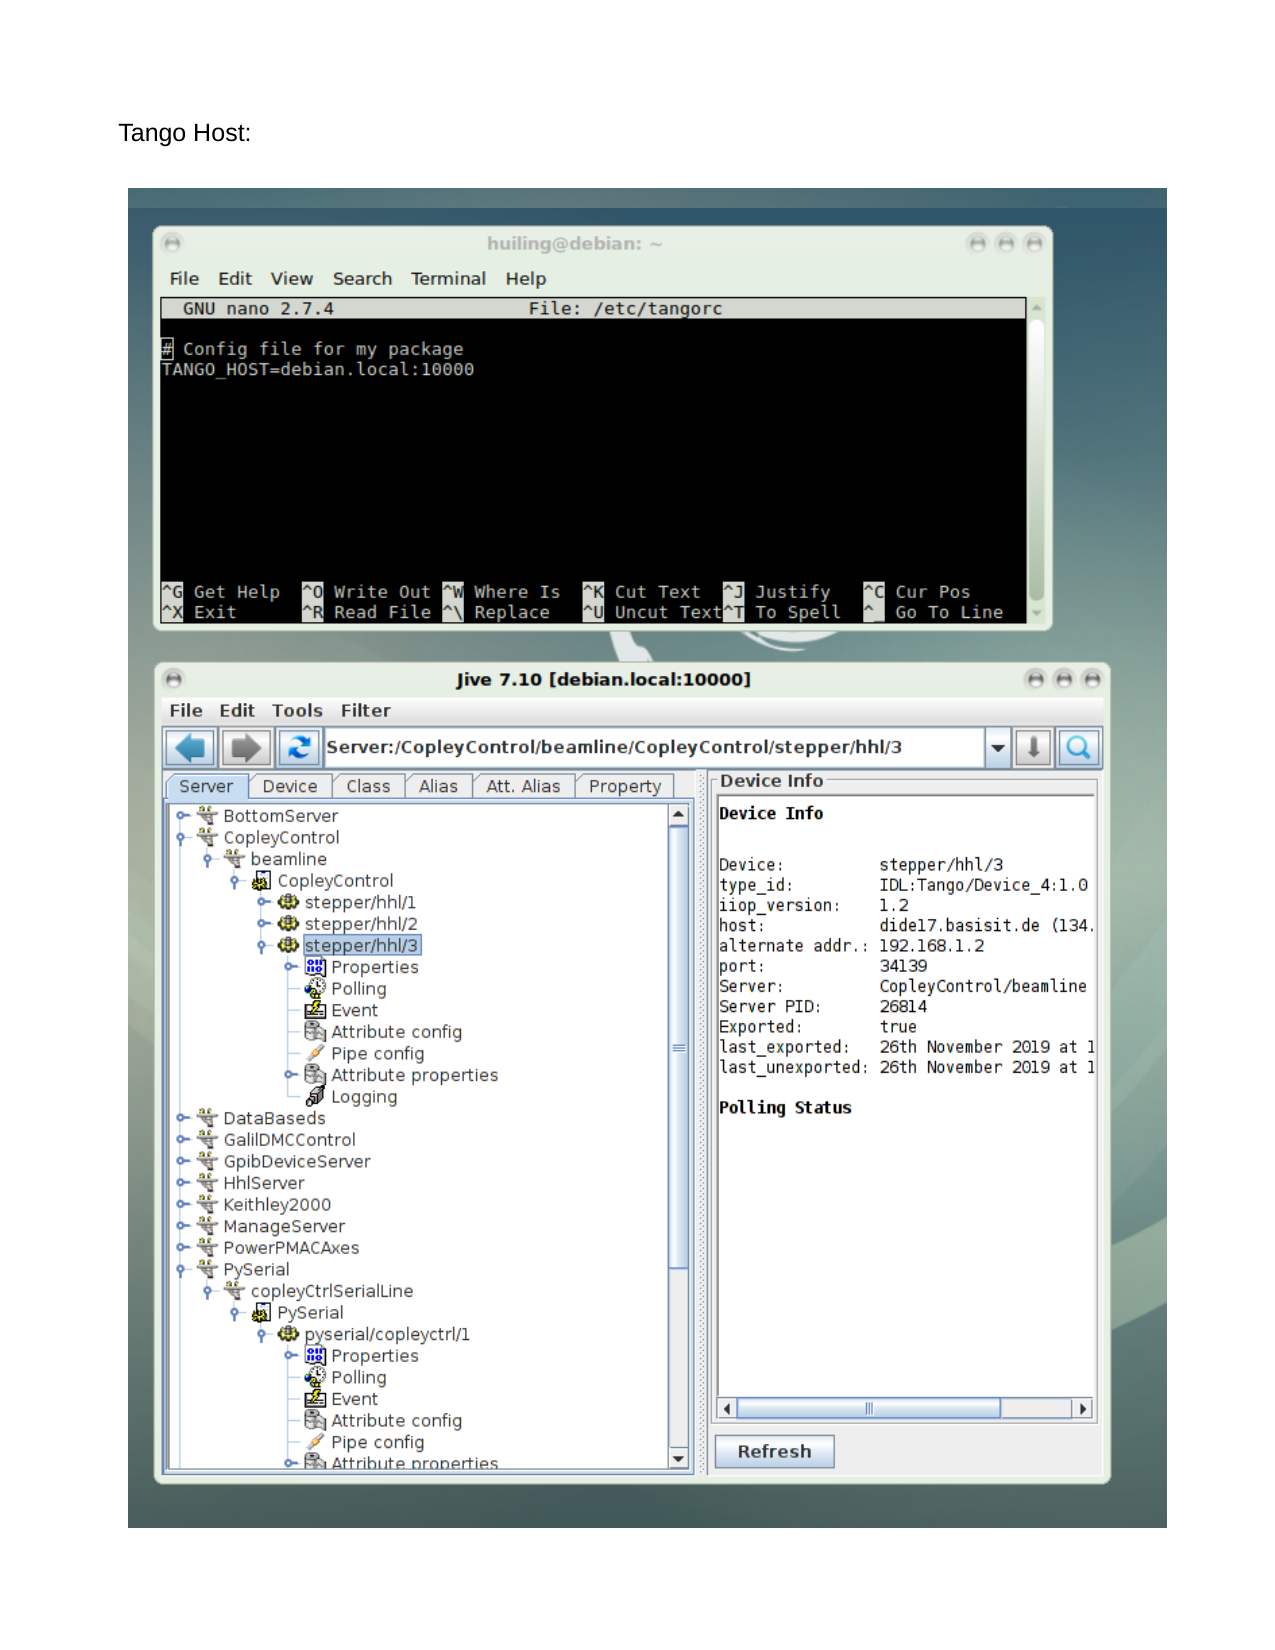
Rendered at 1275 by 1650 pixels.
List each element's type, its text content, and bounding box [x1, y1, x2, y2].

text Tango Host: [118, 118, 1157, 147]
picture [128, 188, 1167, 1528]
